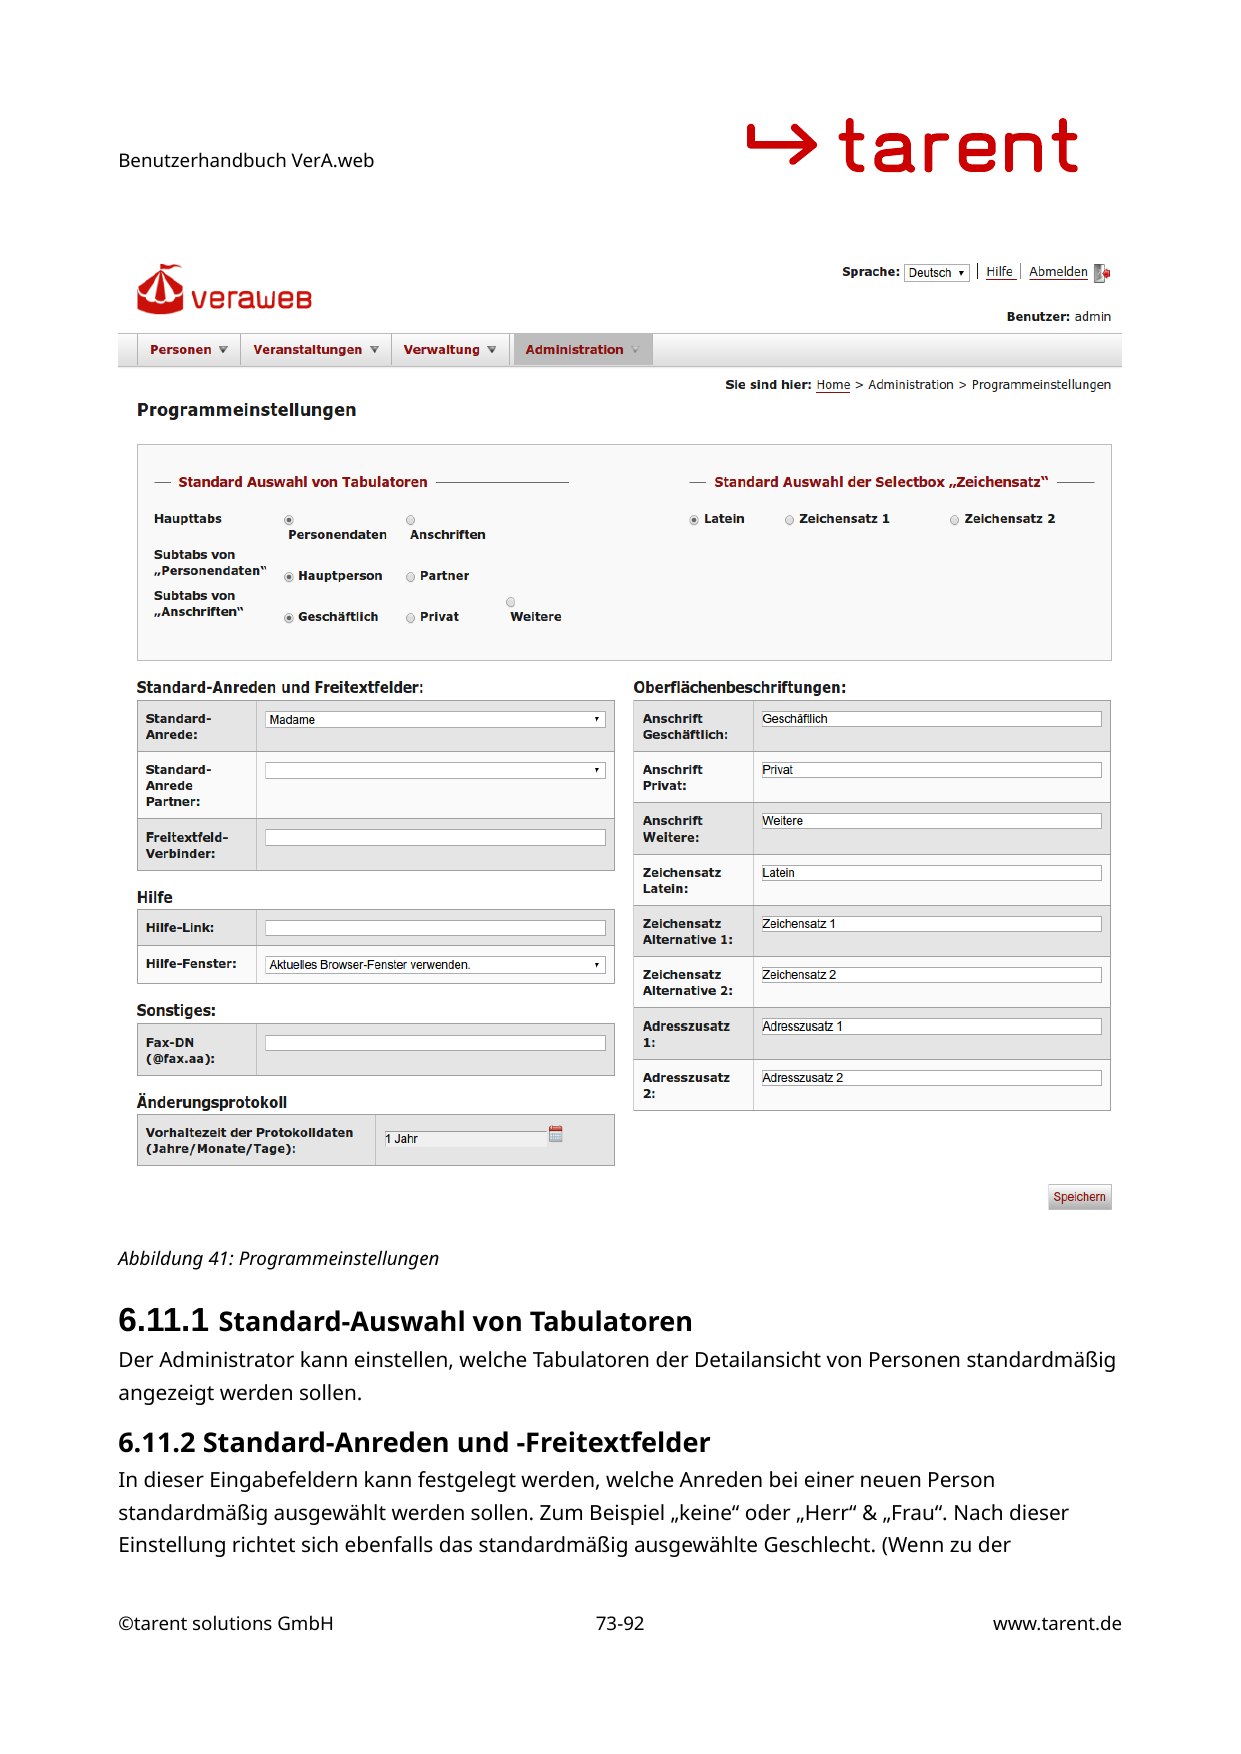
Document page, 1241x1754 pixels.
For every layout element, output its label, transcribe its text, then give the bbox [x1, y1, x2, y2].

subtitle Standard-Anreden und -Freitextfelder [118, 1423, 1122, 1460]
subtitle Standard-Auswahl von Tabulatoren [118, 1271, 1122, 1339]
text In dieser Eingabefeldern kann festgelegt werden, welche Anreden bei einer neuen Person standardmäßig ausgewählt werden sollen. Zum Beispiel „keine“ oder „Herr“ & „Frau“. Nach dieser Einstellung richtet sich ebenfalls das standardmäßig ausgewählte Geschlecht. (Wenn zu der [118, 1465, 1122, 1559]
subtitle [118, 232, 1122, 256]
text Der Administrator kann einstellen, welche Tabulatoren der Detailansicht von Personen standardmäßig angezeigt werden sollen. [118, 1345, 1122, 1406]
text Abbildung 41: Programmeinstellungen [118, 1219, 1122, 1271]
picture [118, 256, 1122, 1219]
